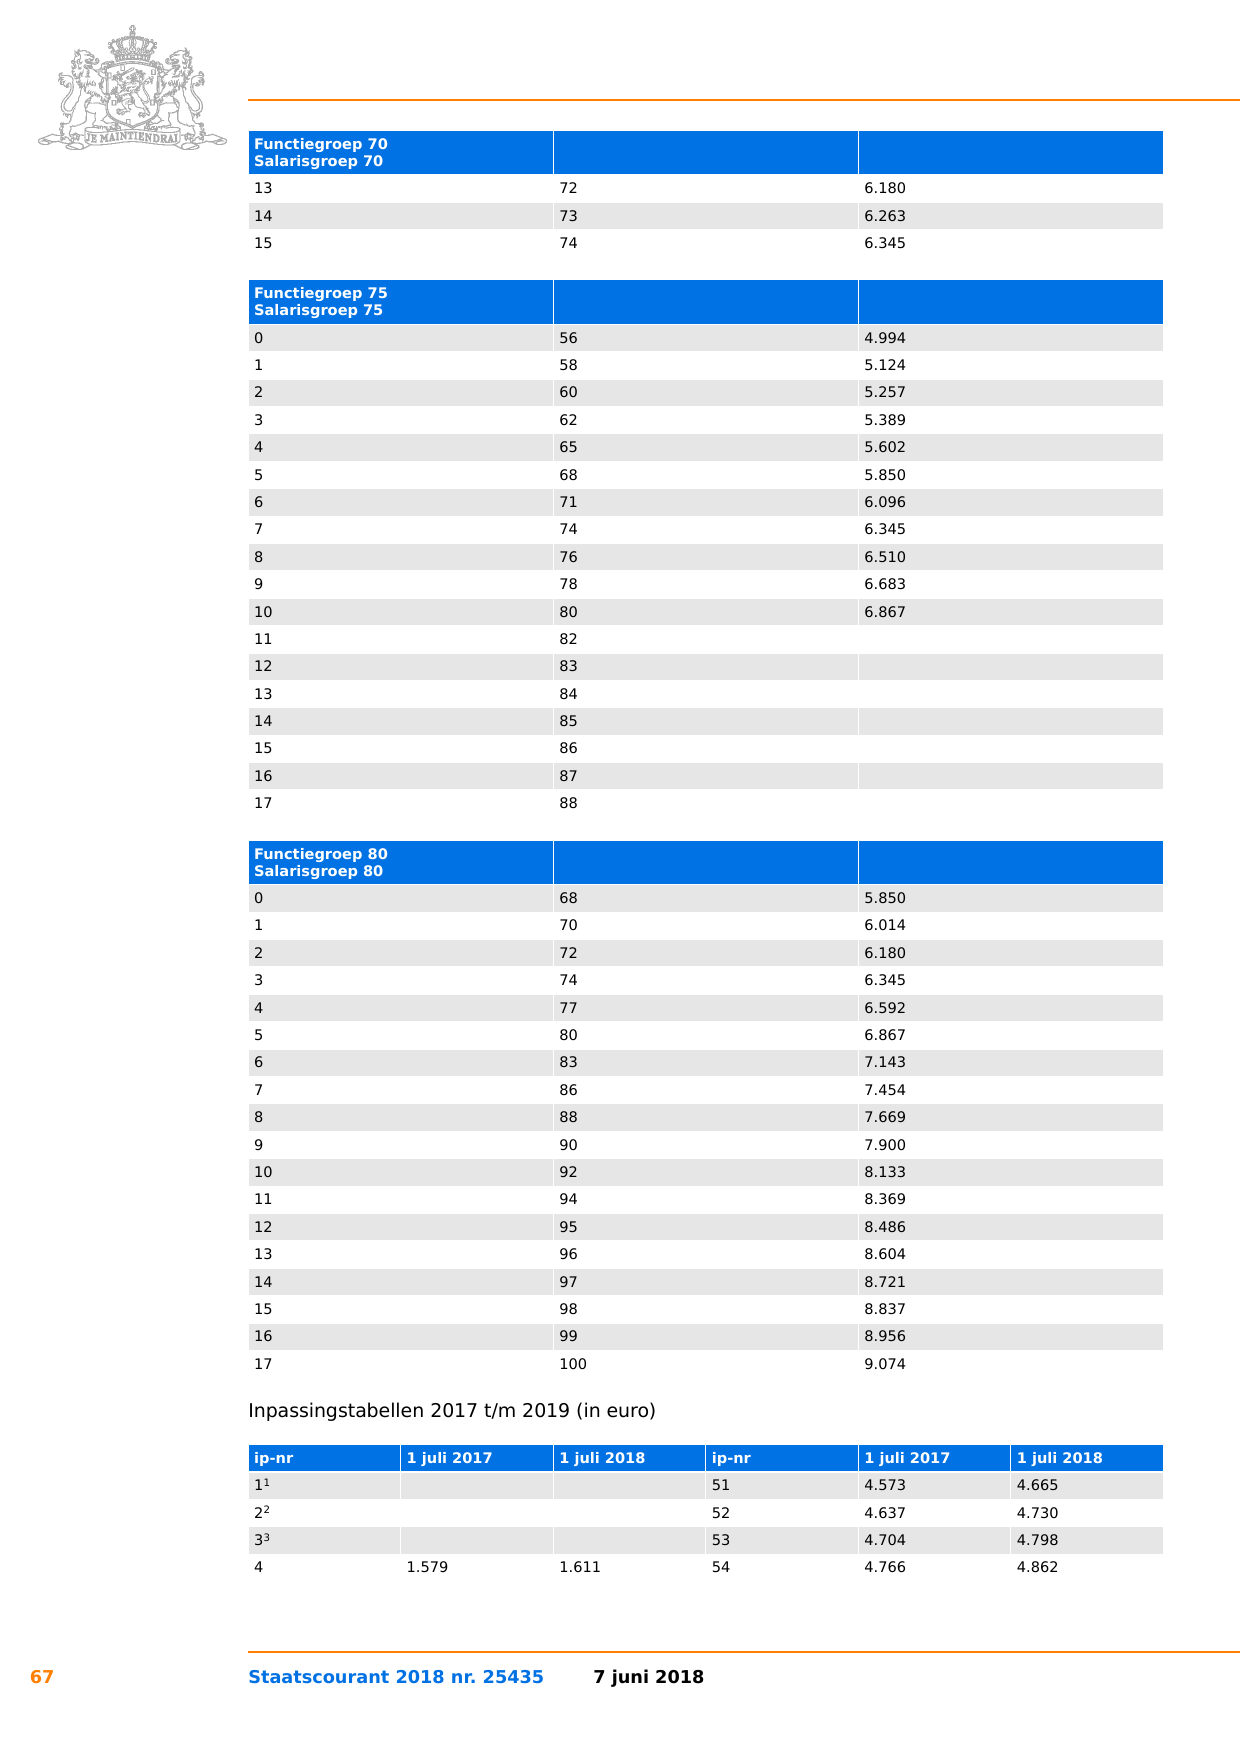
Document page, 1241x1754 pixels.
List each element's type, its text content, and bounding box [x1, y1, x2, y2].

table_header ip-nr [249, 1445, 400, 1471]
table_cell 7.143 [859, 1050, 1163, 1076]
table_cell 15 [249, 1296, 553, 1322]
table_cell 8 [249, 1104, 553, 1131]
table_cell 4.637 [859, 1500, 1010, 1526]
table_cell 88 [554, 791, 858, 817]
table_cell 51 [706, 1473, 858, 1499]
table_header [859, 131, 1163, 174]
table_cell 0 [249, 325, 553, 351]
table_cell 13 [249, 175, 553, 202]
text Inpassingstabellen 2017 t/m 2019 (in euro) [248, 1400, 1163, 1422]
table_cell 1.579 [401, 1555, 553, 1581]
table_cell 6.263 [859, 203, 1163, 229]
table_cell 80 [554, 599, 858, 625]
table_cell 14 [249, 1269, 553, 1295]
table_cell 14 [249, 708, 553, 735]
table_cell [859, 626, 1163, 652]
table_cell 4.730 [1011, 1500, 1163, 1526]
table_cell 83 [554, 654, 858, 680]
table_cell 5.602 [859, 434, 1163, 461]
table_cell 2 [249, 940, 553, 966]
table_cell 11 [249, 1473, 400, 1499]
table_cell 98 [554, 1296, 858, 1322]
table_cell 94 [554, 1187, 858, 1213]
table_header [859, 841, 1163, 884]
table_header Functiegroep 75 Salarisgroep 75 [249, 280, 553, 324]
table_cell 99 [554, 1324, 858, 1350]
table_cell 71 [554, 489, 858, 516]
table_cell 8.837 [859, 1296, 1163, 1322]
table_cell 6.867 [859, 599, 1163, 625]
table_header 1 juli 2017 [401, 1445, 553, 1471]
table_cell 74 [554, 968, 858, 994]
table_cell 82 [554, 626, 858, 652]
table_cell 3 [249, 968, 553, 994]
table_header 1 juli 2018 [1011, 1445, 1163, 1471]
table_cell 56 [554, 325, 858, 351]
table_cell 5 [249, 1022, 553, 1048]
table_cell 8.486 [859, 1214, 1163, 1240]
table_cell 74 [554, 230, 858, 256]
table_cell 6.510 [859, 544, 1163, 570]
table_cell 6.345 [859, 517, 1163, 543]
table_cell 4 [249, 434, 553, 461]
table_cell 17 [249, 791, 553, 817]
table_cell 6.592 [859, 995, 1163, 1021]
table_cell 17 [249, 1351, 553, 1377]
table_cell 4 [249, 995, 553, 1021]
table_cell 5.124 [859, 352, 1163, 378]
table_cell 52 [706, 1500, 858, 1526]
table_cell [401, 1473, 553, 1499]
table_cell [859, 736, 1163, 762]
table_cell 90 [554, 1132, 858, 1158]
table_header [554, 131, 858, 174]
table_cell 74 [554, 517, 858, 543]
table_cell [554, 1500, 705, 1526]
table_cell 65 [554, 434, 858, 461]
table_cell [859, 654, 1163, 680]
table_cell [554, 1527, 705, 1554]
table_cell 83 [554, 1050, 858, 1076]
table_cell 6.345 [859, 968, 1163, 994]
table_cell 22 [249, 1500, 400, 1526]
table_cell [401, 1527, 553, 1554]
table_cell 8.133 [859, 1159, 1163, 1186]
table_cell 85 [554, 708, 858, 735]
table_cell 2 [249, 380, 553, 406]
table_cell 10 [249, 1159, 553, 1186]
table_cell 15 [249, 736, 553, 762]
table_cell 62 [554, 407, 858, 433]
table_cell 12 [249, 654, 553, 680]
table_cell [859, 763, 1163, 789]
table_cell 92 [554, 1159, 858, 1186]
table_header Functiegroep 70 Salarisgroep 70 [249, 131, 553, 174]
table_cell 54 [706, 1555, 858, 1581]
table_cell 4.665 [1011, 1473, 1163, 1499]
table_cell 72 [554, 175, 858, 202]
table_cell 8.604 [859, 1241, 1163, 1268]
table_cell 72 [554, 940, 858, 966]
table_cell 8.369 [859, 1187, 1163, 1213]
table_cell 6.096 [859, 489, 1163, 516]
table_header [554, 841, 858, 884]
table_cell 4.862 [1011, 1555, 1163, 1581]
table_cell 100 [554, 1351, 858, 1377]
table_cell 95 [554, 1214, 858, 1240]
table_header 1 juli 2018 [554, 1445, 705, 1471]
table_cell 80 [554, 1022, 858, 1048]
table_header Functiegroep 80 Salarisgroep 80 [249, 841, 553, 884]
table_cell 7.454 [859, 1077, 1163, 1103]
table_header 1 juli 2017 [859, 1445, 1010, 1471]
table_cell 5.850 [859, 462, 1163, 488]
table_cell 86 [554, 736, 858, 762]
table_cell 9.074 [859, 1351, 1163, 1377]
table_cell 7.900 [859, 1132, 1163, 1158]
table_cell 68 [554, 885, 858, 912]
table_cell 84 [554, 681, 858, 707]
table_cell 11 [249, 626, 553, 652]
table_cell 77 [554, 995, 858, 1021]
table_header [554, 280, 858, 324]
table_cell 68 [554, 462, 858, 488]
table_cell 6.014 [859, 913, 1163, 939]
table_cell 96 [554, 1241, 858, 1268]
table_cell 9 [249, 571, 553, 598]
table_cell 12 [249, 1214, 553, 1240]
table_cell 11 [249, 1187, 553, 1213]
table_cell 78 [554, 571, 858, 598]
table_cell 5.257 [859, 380, 1163, 406]
table_cell 4.573 [859, 1473, 1010, 1499]
table_cell 13 [249, 1241, 553, 1268]
table_cell 97 [554, 1269, 858, 1295]
table_cell 6 [249, 1050, 553, 1076]
table_cell 87 [554, 763, 858, 789]
table_cell 4.704 [859, 1527, 1010, 1554]
table_cell 5 [249, 462, 553, 488]
table_cell 88 [554, 1104, 858, 1131]
table_cell 4.994 [859, 325, 1163, 351]
table_cell 1 [249, 352, 553, 378]
table_cell 3 [249, 407, 553, 433]
table_cell 10 [249, 599, 553, 625]
table_header [859, 280, 1163, 324]
table_cell 53 [706, 1527, 858, 1554]
table_cell 6.180 [859, 940, 1163, 966]
table_cell 8.721 [859, 1269, 1163, 1295]
table_cell 0 [249, 885, 553, 912]
table_cell 33 [249, 1527, 400, 1554]
table_cell 7.669 [859, 1104, 1163, 1131]
table_cell [859, 708, 1163, 735]
table_cell 14 [249, 203, 553, 229]
table_cell 60 [554, 380, 858, 406]
picture [38, 25, 227, 150]
table_cell 76 [554, 544, 858, 570]
table_cell 4 [249, 1555, 400, 1581]
table_cell 4.798 [1011, 1527, 1163, 1554]
table_cell 6.867 [859, 1022, 1163, 1048]
table_cell 6.345 [859, 230, 1163, 256]
table_cell 1.611 [554, 1555, 705, 1581]
table_cell 86 [554, 1077, 858, 1103]
table_cell [554, 1473, 705, 1499]
table_cell [859, 791, 1163, 817]
table_cell 6 [249, 489, 553, 516]
table_header ip-nr [706, 1445, 858, 1471]
table_cell 8 [249, 544, 553, 570]
table_cell [401, 1500, 553, 1526]
table_cell 6.683 [859, 571, 1163, 598]
table_cell 16 [249, 1324, 553, 1350]
table_cell 16 [249, 763, 553, 789]
table_cell 70 [554, 913, 858, 939]
table_cell [859, 681, 1163, 707]
table_cell 5.850 [859, 885, 1163, 912]
table_cell 13 [249, 681, 553, 707]
table_cell 8.956 [859, 1324, 1163, 1350]
table_cell 5.389 [859, 407, 1163, 433]
table_cell 7 [249, 1077, 553, 1103]
table_cell 6.180 [859, 175, 1163, 202]
table_cell 4.766 [859, 1555, 1010, 1581]
table_cell 58 [554, 352, 858, 378]
table_cell 73 [554, 203, 858, 229]
table_cell 1 [249, 913, 553, 939]
table_cell 15 [249, 230, 553, 256]
table_cell 9 [249, 1132, 553, 1158]
table_cell 7 [249, 517, 553, 543]
